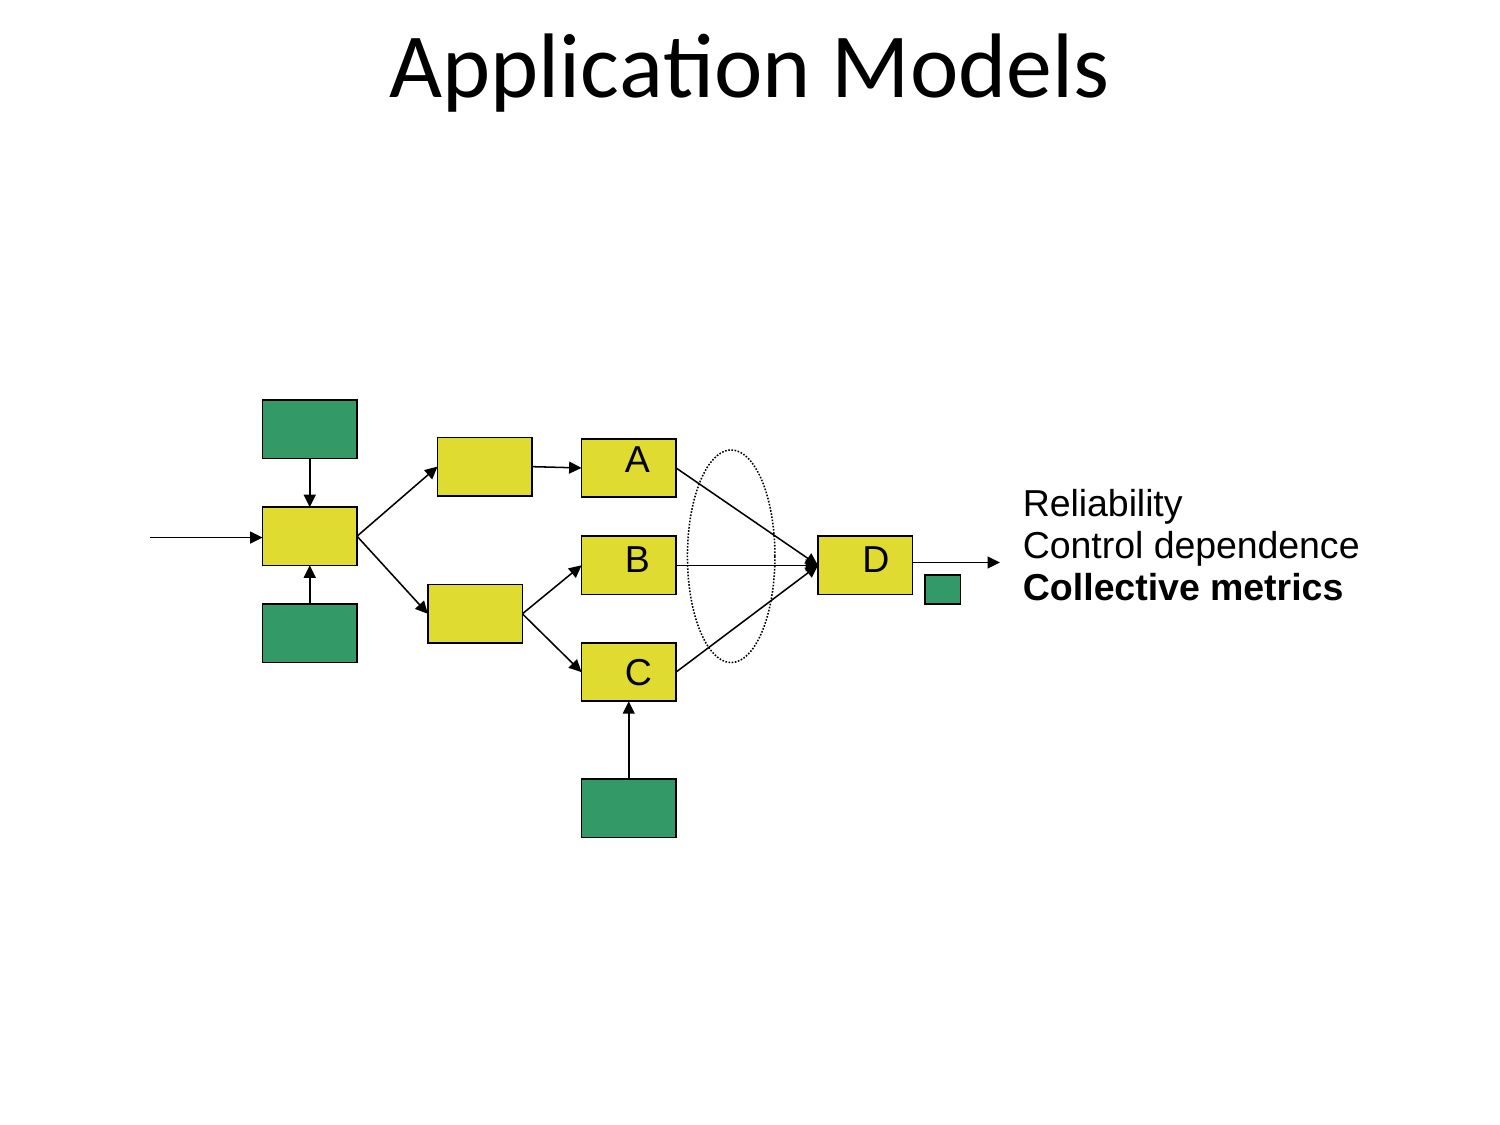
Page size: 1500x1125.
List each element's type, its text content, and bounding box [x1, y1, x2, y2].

text_box [581, 536, 677, 595]
text_box [437, 437, 532, 496]
text_box [924, 575, 961, 605]
text_box [581, 438, 677, 498]
text_box [262, 399, 357, 459]
text_box B [610, 530, 665, 589]
title Application Models [75, 0, 1426, 151]
text_box [581, 779, 677, 838]
text_box Reliability Control dependence Collective metrics [1008, 474, 1375, 617]
text_box [427, 584, 523, 643]
text_box [817, 536, 913, 595]
text_box C [610, 643, 667, 701]
text_box [262, 507, 357, 566]
text_box [262, 604, 357, 663]
text_box [581, 642, 677, 702]
text_box A [610, 430, 665, 489]
text_box D [847, 530, 905, 589]
